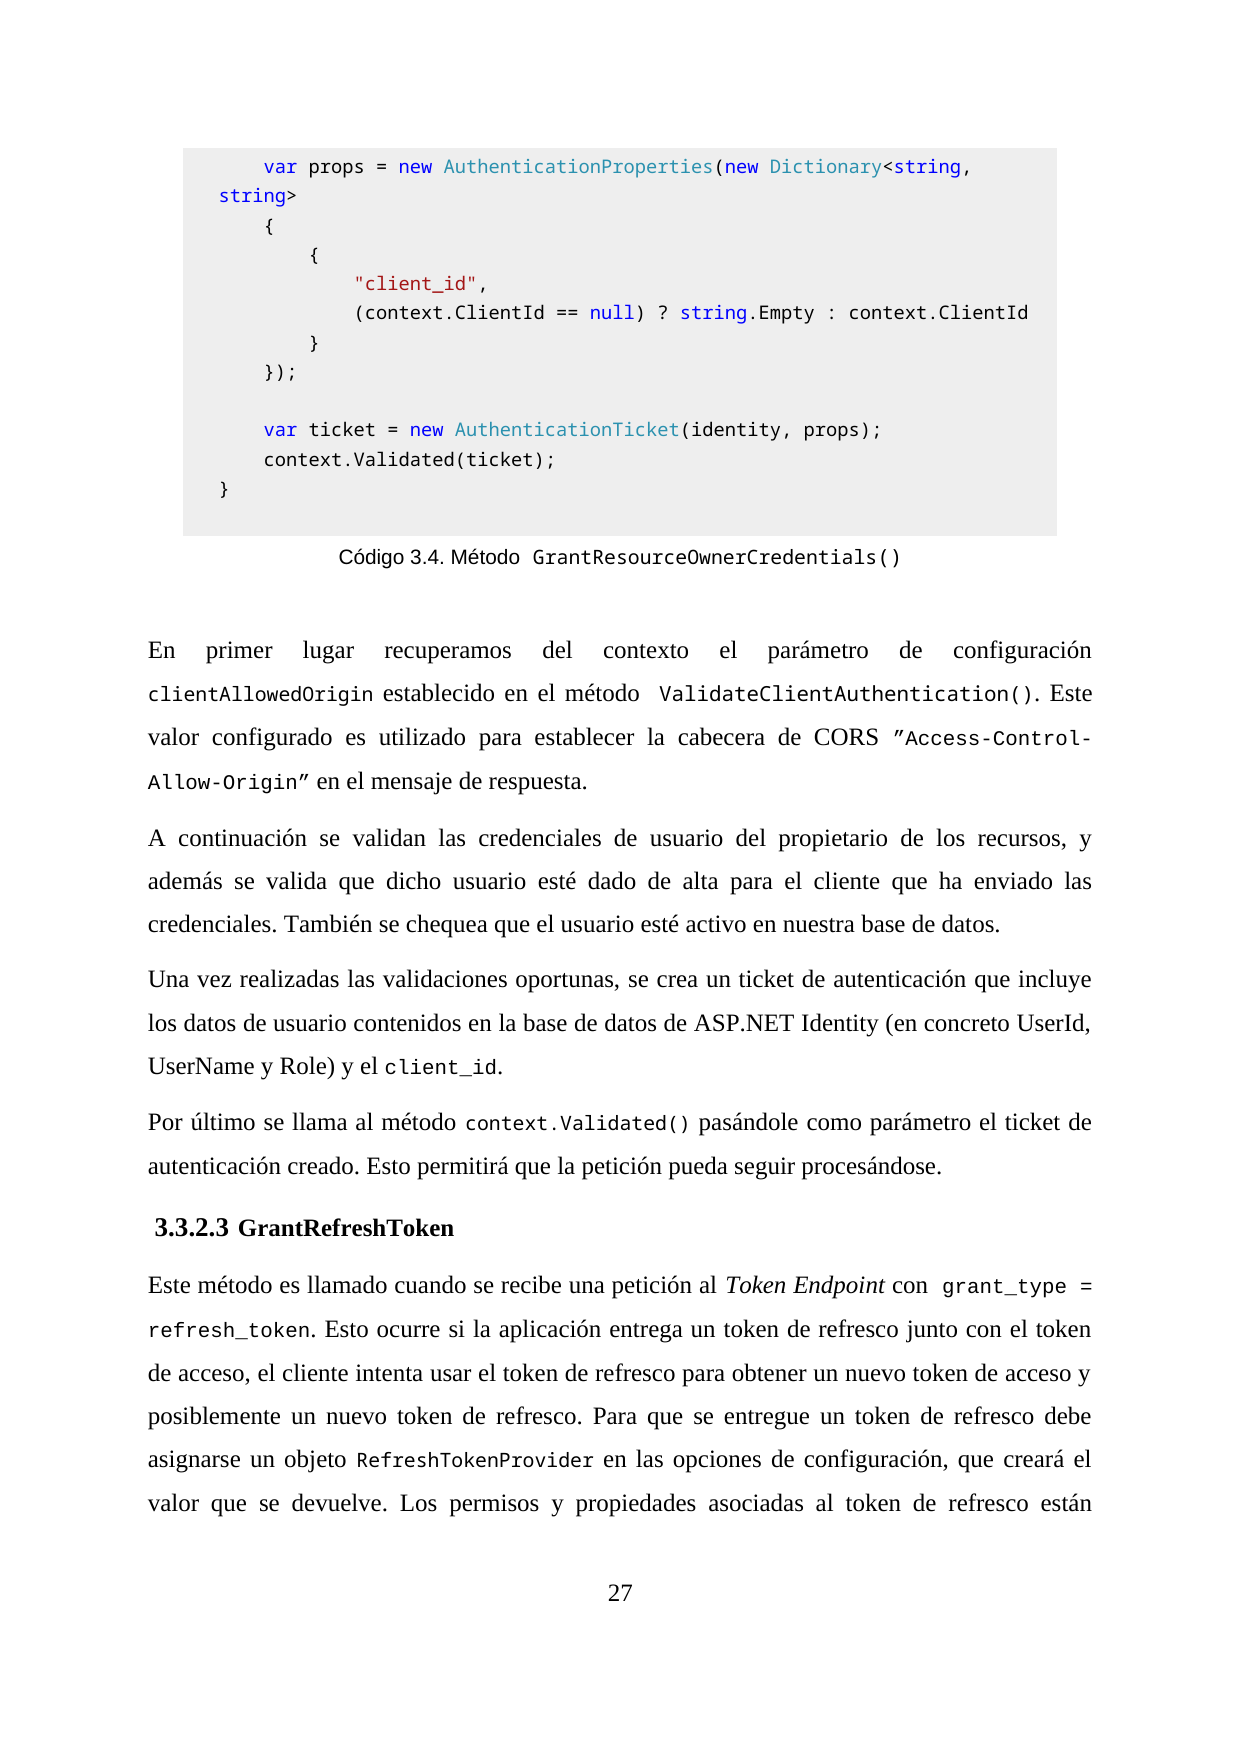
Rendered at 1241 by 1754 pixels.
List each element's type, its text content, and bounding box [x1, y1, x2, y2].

text Por último se llama al método context.Validated() pasándole como parámetro el ticket de autenticación creado. Esto permitirá que la petición pueda seguir procesándose. [148, 1107, 1093, 1180]
text En primer lugar recuperamos del contexto el parámetro de configuración clientAllowedOrigin establecido en el método ValidateClientAuthentication(). Este valor configurado es utilizado para establecer la cabecera de CORS ”Access-Control-Allow-Origin” en el mensaje de respuesta. [148, 635, 1093, 796]
text Este método es llamado cuando se recibe una petición al Token Endpoint con grant_type = refresh_token. Esto ocurre si la aplicación entrega un token de refresco junto con el token de acceso, el cliente intenta usar el token de refresco para obtener un nuevo token de acceso y posiblemente un nuevo token de refresco. Para que se entregue un token de refresco debe asignarse un objeto RefreshTokenProvider en las opciones de configuración, que creará el valor que se devuelve. Los permisos y propiedades asociadas al token de refresco están [148, 1270, 1093, 1516]
text A continuación se validan las credenciales de usuario del propietario de los recursos, y además se valida que dicho usuario esté dado de alta para el cliente que ha enviado las credenciales. También se chequea que el usuario esté activo en nuestra base de datos. [148, 823, 1093, 938]
table_header var props = new AuthenticationProperties(new Dictionary<string, string> { { "client_id", (context.ClientId == null) ? string.Empty : context.ClientId } }); var ticket = new AuthenticationTicket(identity, props); context.Validated(ticket); } [183, 148, 1057, 536]
subtitle GrantRefreshToken [148, 1211, 1093, 1242]
text Una vez realizadas las validaciones oportunas, se crea un ticket de autenticación que incluye los datos de usuario contenidos en la base de datos de ASP.NET Identity (en concreto UserId, UserName y Role) y el client_id. [148, 964, 1093, 1080]
table_cell Código 3.4. Método GrantResourceOwnerCredentials() [183, 536, 1057, 576]
